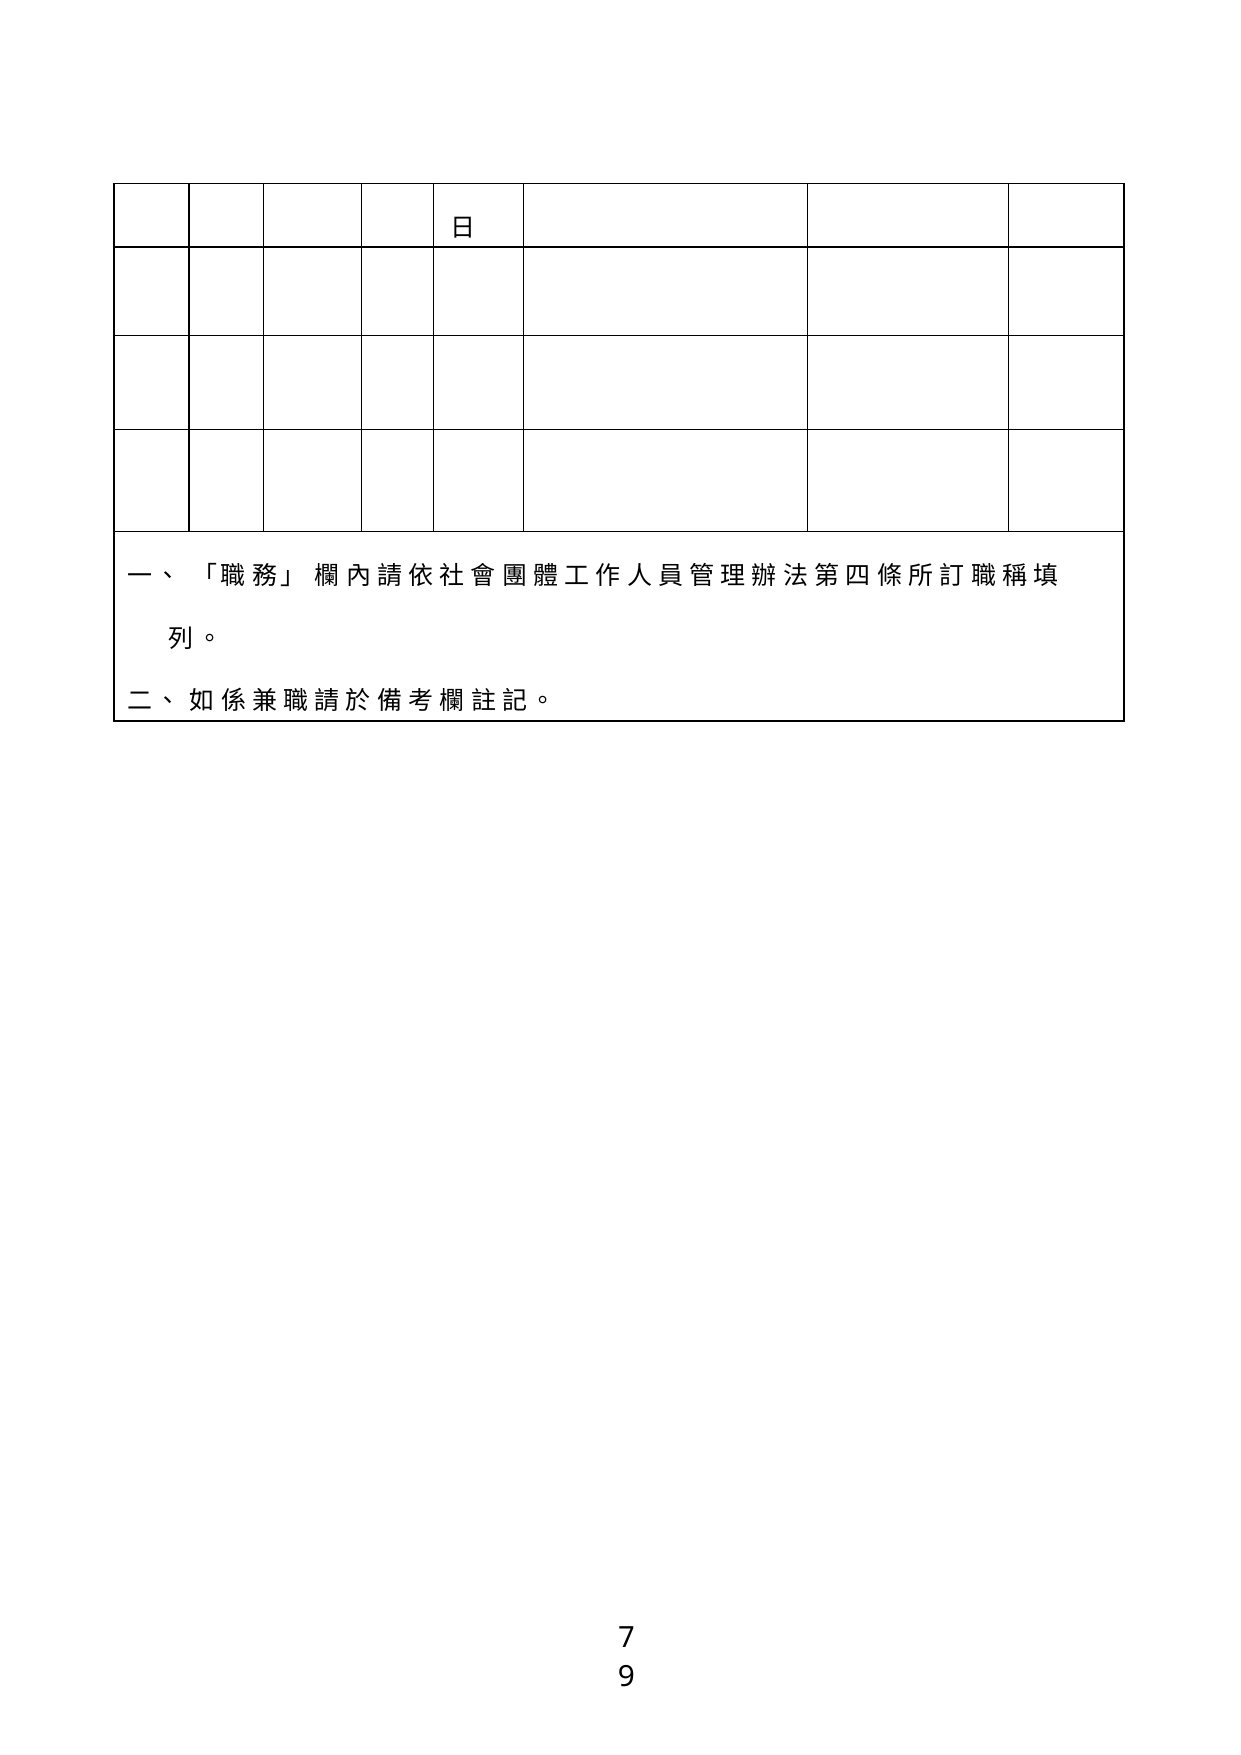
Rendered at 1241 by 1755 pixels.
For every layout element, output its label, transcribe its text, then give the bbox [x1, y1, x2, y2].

table_cell [524, 430, 807, 531]
table_cell [190, 184, 263, 246]
table_cell [524, 248, 807, 335]
table_cell [264, 430, 361, 531]
table_cell [524, 184, 807, 246]
table_cell [434, 336, 523, 429]
table_cell [190, 336, 263, 429]
table_cell [362, 184, 433, 246]
table_cell [1009, 336, 1123, 429]
table_cell [808, 248, 1008, 335]
table_cell [434, 248, 523, 335]
table_cell [362, 336, 433, 429]
table_cell [362, 430, 433, 531]
table_cell [115, 336, 188, 429]
table_cell [362, 248, 433, 335]
table_cell 一、「職務」欄內請依社會團體工作人員管理辦法第四條所訂職稱填列。 二、如係兼職請於備考欄註記。 [115, 532, 1123, 720]
table_cell [115, 430, 188, 531]
table_cell [1009, 248, 1123, 335]
table_cell [1009, 184, 1123, 246]
table_cell [524, 336, 807, 429]
table_cell [808, 430, 1008, 531]
table_cell [190, 430, 263, 531]
table_cell [264, 184, 361, 246]
table_cell [434, 430, 523, 531]
table_cell [1009, 430, 1123, 531]
table_cell [115, 248, 188, 335]
table_cell [115, 184, 188, 246]
table_cell [264, 336, 361, 429]
table_cell [190, 248, 263, 335]
table_cell [808, 336, 1008, 429]
table_cell 日 [434, 184, 523, 246]
table_cell [264, 248, 361, 335]
table_cell [808, 184, 1008, 246]
